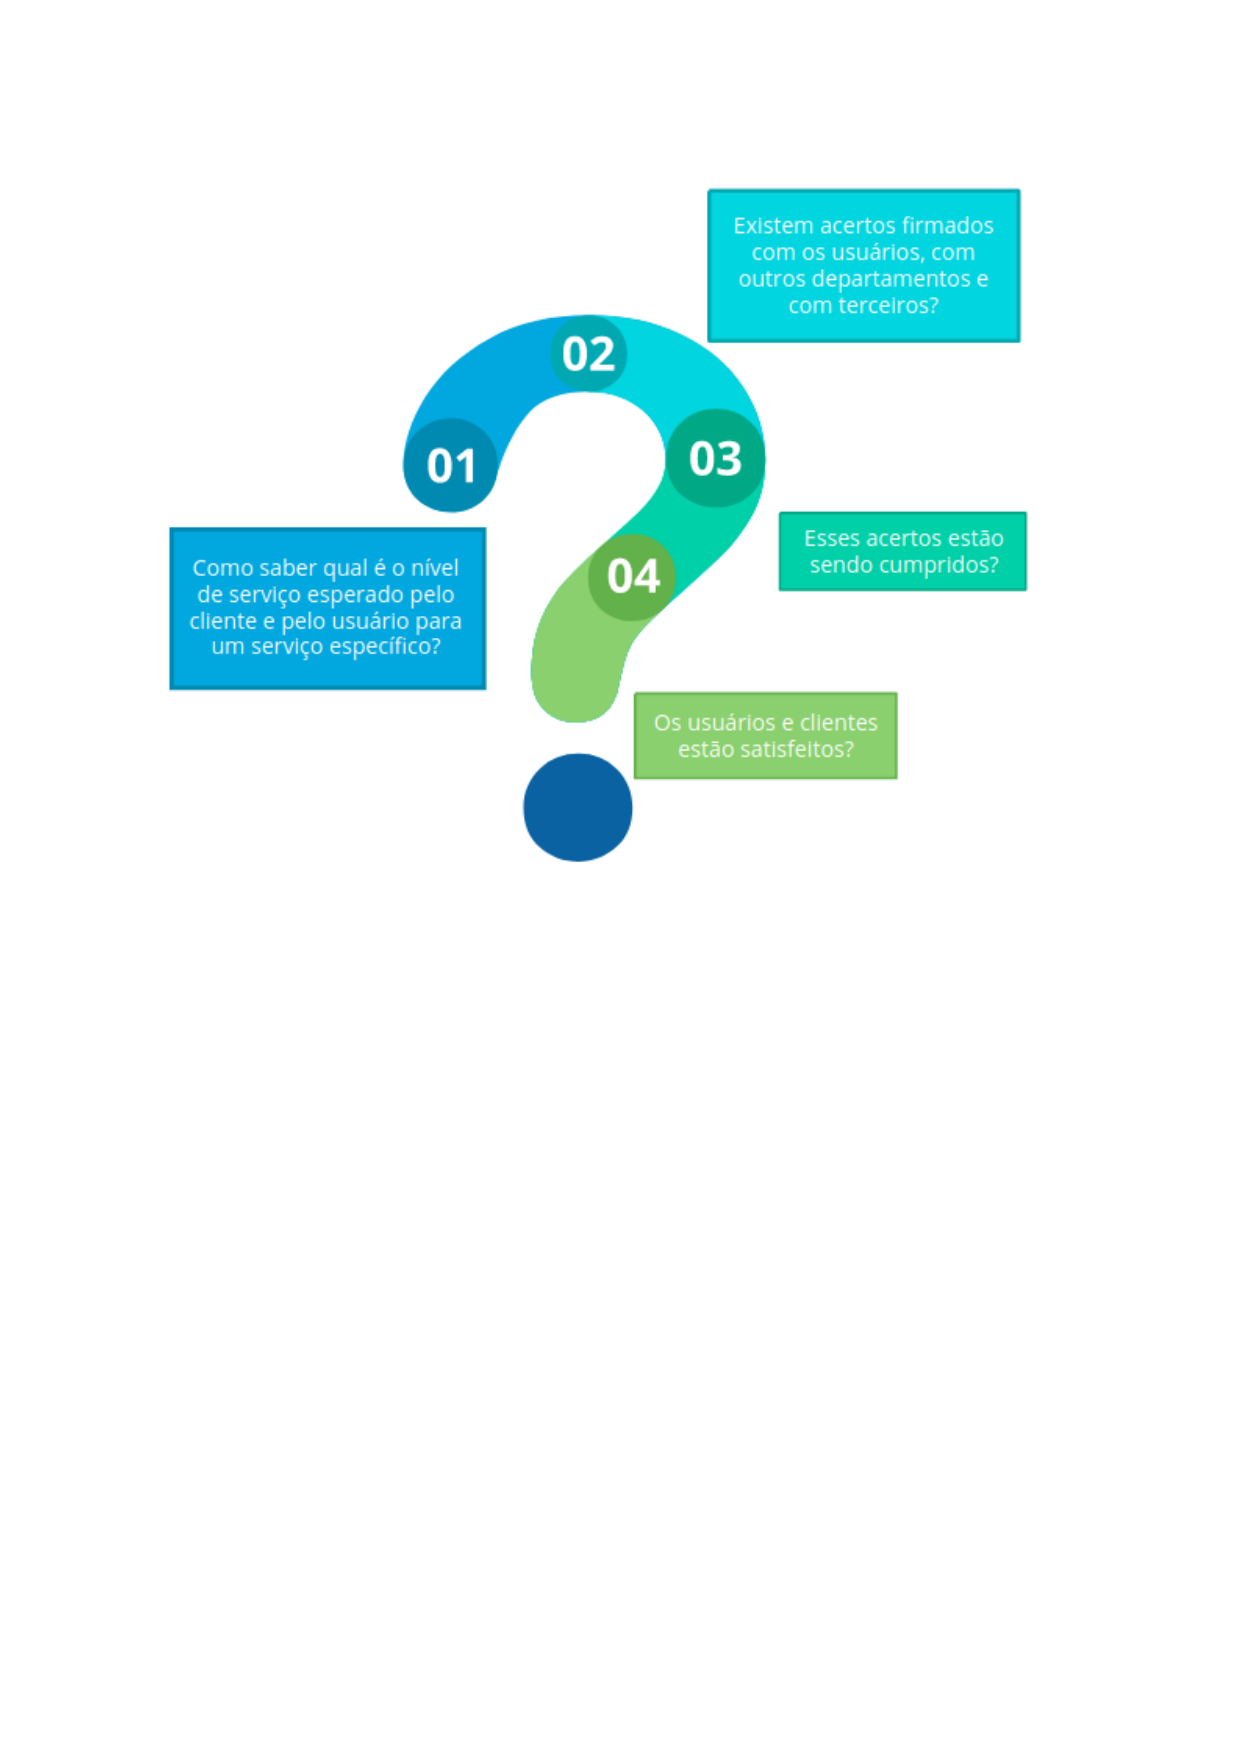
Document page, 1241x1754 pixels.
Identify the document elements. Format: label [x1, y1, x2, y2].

picture [137, 118, 1103, 923]
